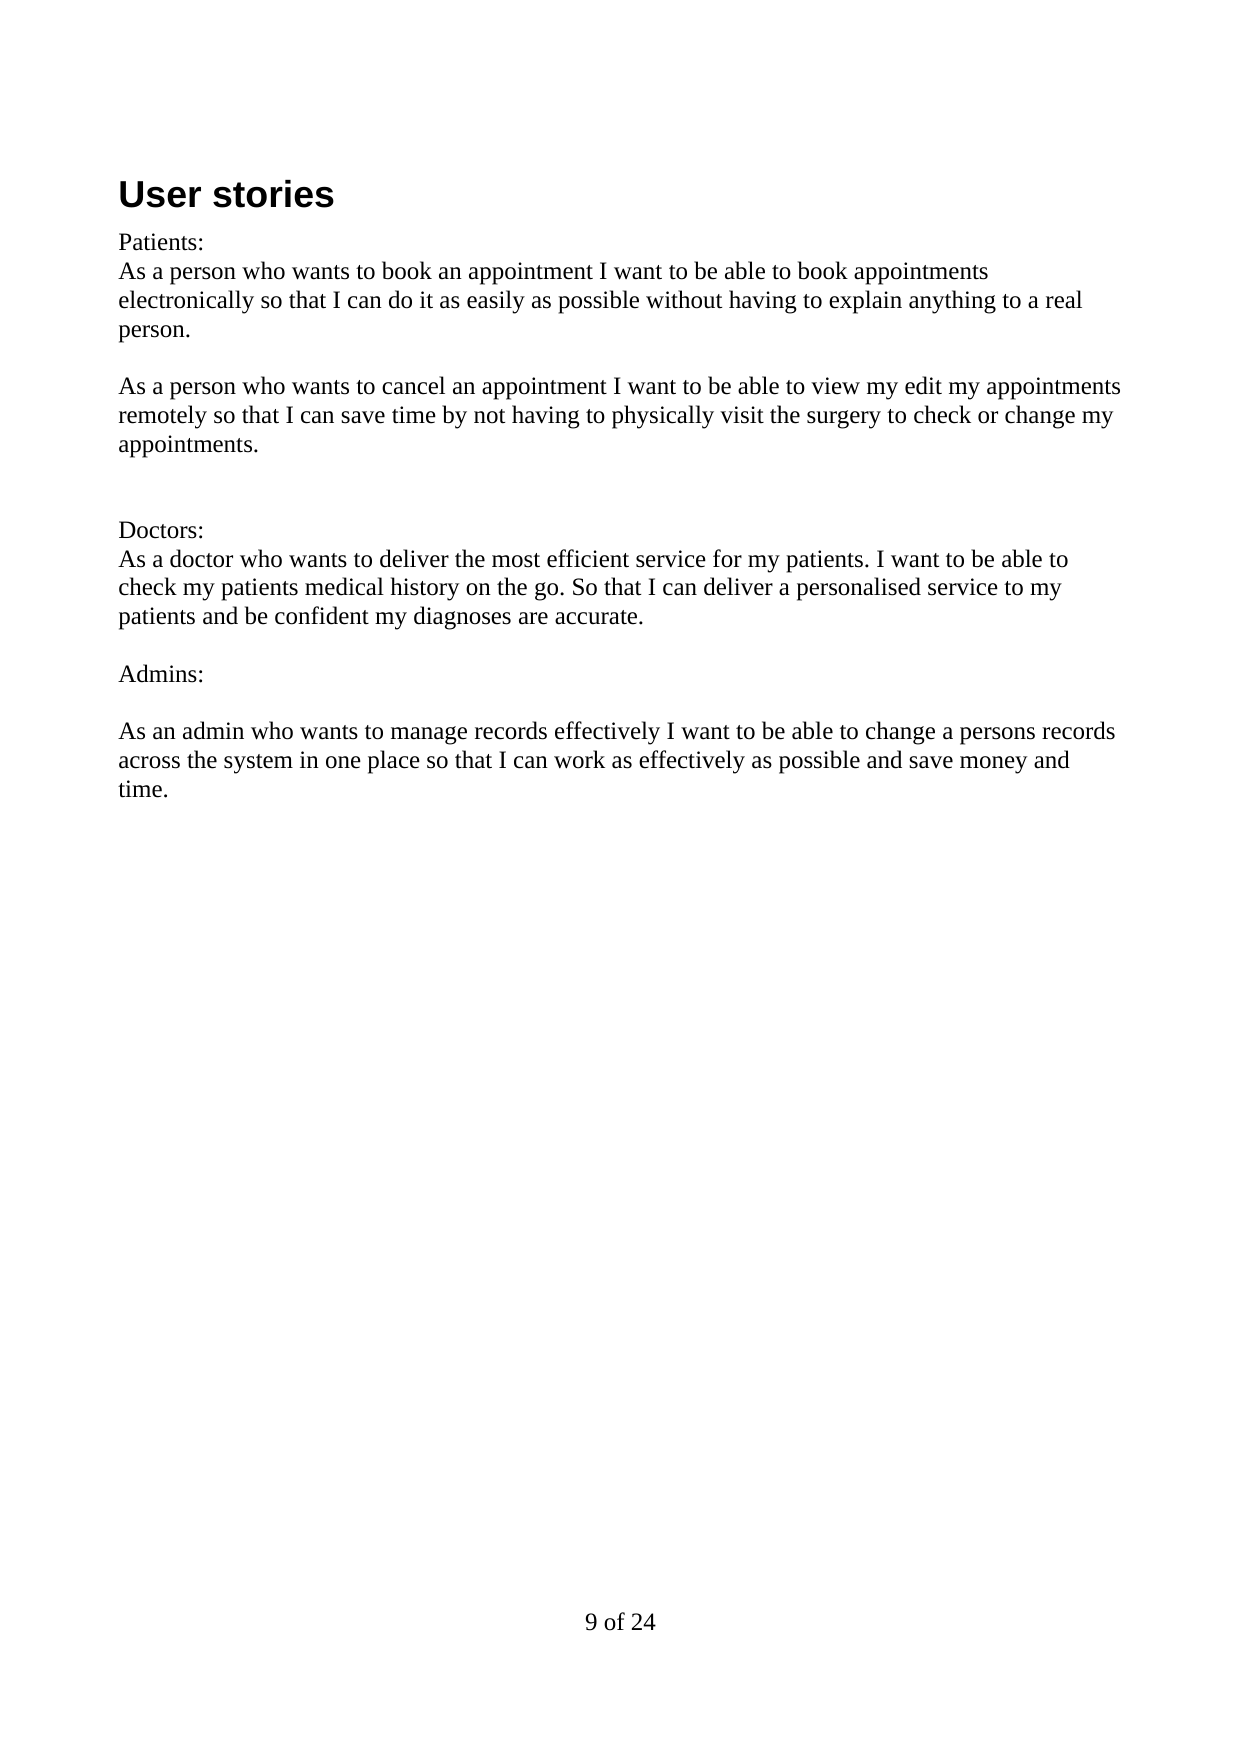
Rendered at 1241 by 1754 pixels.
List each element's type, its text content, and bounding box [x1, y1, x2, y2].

text Patients: [118, 227, 1122, 256]
subtitle User stories [118, 172, 1122, 215]
text As an admin who wants to manage records effectively I want to be able to change a persons records across the system in one place so that I can work as effectively as possible and save money and time. [118, 716, 1122, 802]
text Admins: [118, 659, 1122, 687]
text As a person who wants to cancel an appointment I want to be able to view my edit my appointments remotely so that I can save time by not having to physically visit the surgery to check or change my appointments. [118, 371, 1122, 457]
text As a person who wants to book an appointment I want to be able to book appointments electronically so that I can do it as easily as possible without having to explain anything to a real person. [118, 256, 1122, 342]
text Doctors: [118, 515, 1122, 544]
text As a doctor who wants to deliver the most efficient service for my patients. I want to be able to check my patients medical history on the go. So that I can deliver a personalised service to my patients and be confident my diagnoses are accurate. [118, 544, 1122, 630]
